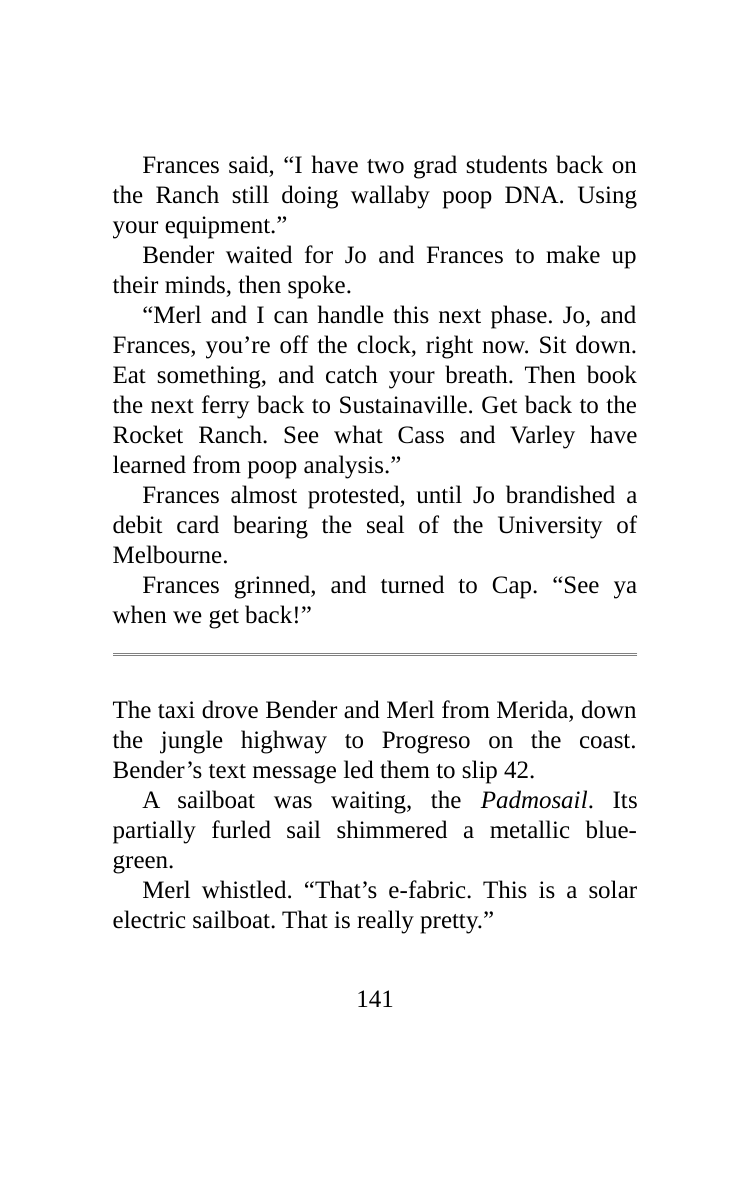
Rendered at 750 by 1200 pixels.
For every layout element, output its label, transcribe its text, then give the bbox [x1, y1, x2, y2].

text “Merl and I can handle this next phase. Jo, and Frances, you’re off the clock, right now. Sit down. Eat something, and catch your breath. Then book the next ferry back to Sustainaville. Get back to the Rocket Ranch. See what Cass and Varley have learned from poop analysis.” [112, 300, 637, 480]
text Bender waited for Jo and Frances to make up their minds, then spoke. [112, 240, 637, 300]
text The taxi drove Bender and Merl from Merida, down the jungle highway to Progreso on the coast. Bender’s text message led them to slip 42. [112, 694, 637, 784]
text Merl whistled. “That’s e-fabric. This is a solar electric sailboat. That is really pretty.” [112, 874, 637, 934]
text A sailboat was waiting, the Padmosail. Its partially furled sail shimmered a metallic blue-green. [112, 784, 637, 874]
text Frances grinned, and turned to Cap. “See ya when we get back!” [112, 570, 637, 630]
text Frances almost protested, until Jo brandished a debit card bearing the seal of the University of Melbourne. [112, 480, 637, 570]
text Frances said, “I have two grad students back on the Ranch still doing wallaby poop DNA. Using your equipment.” [112, 150, 637, 240]
